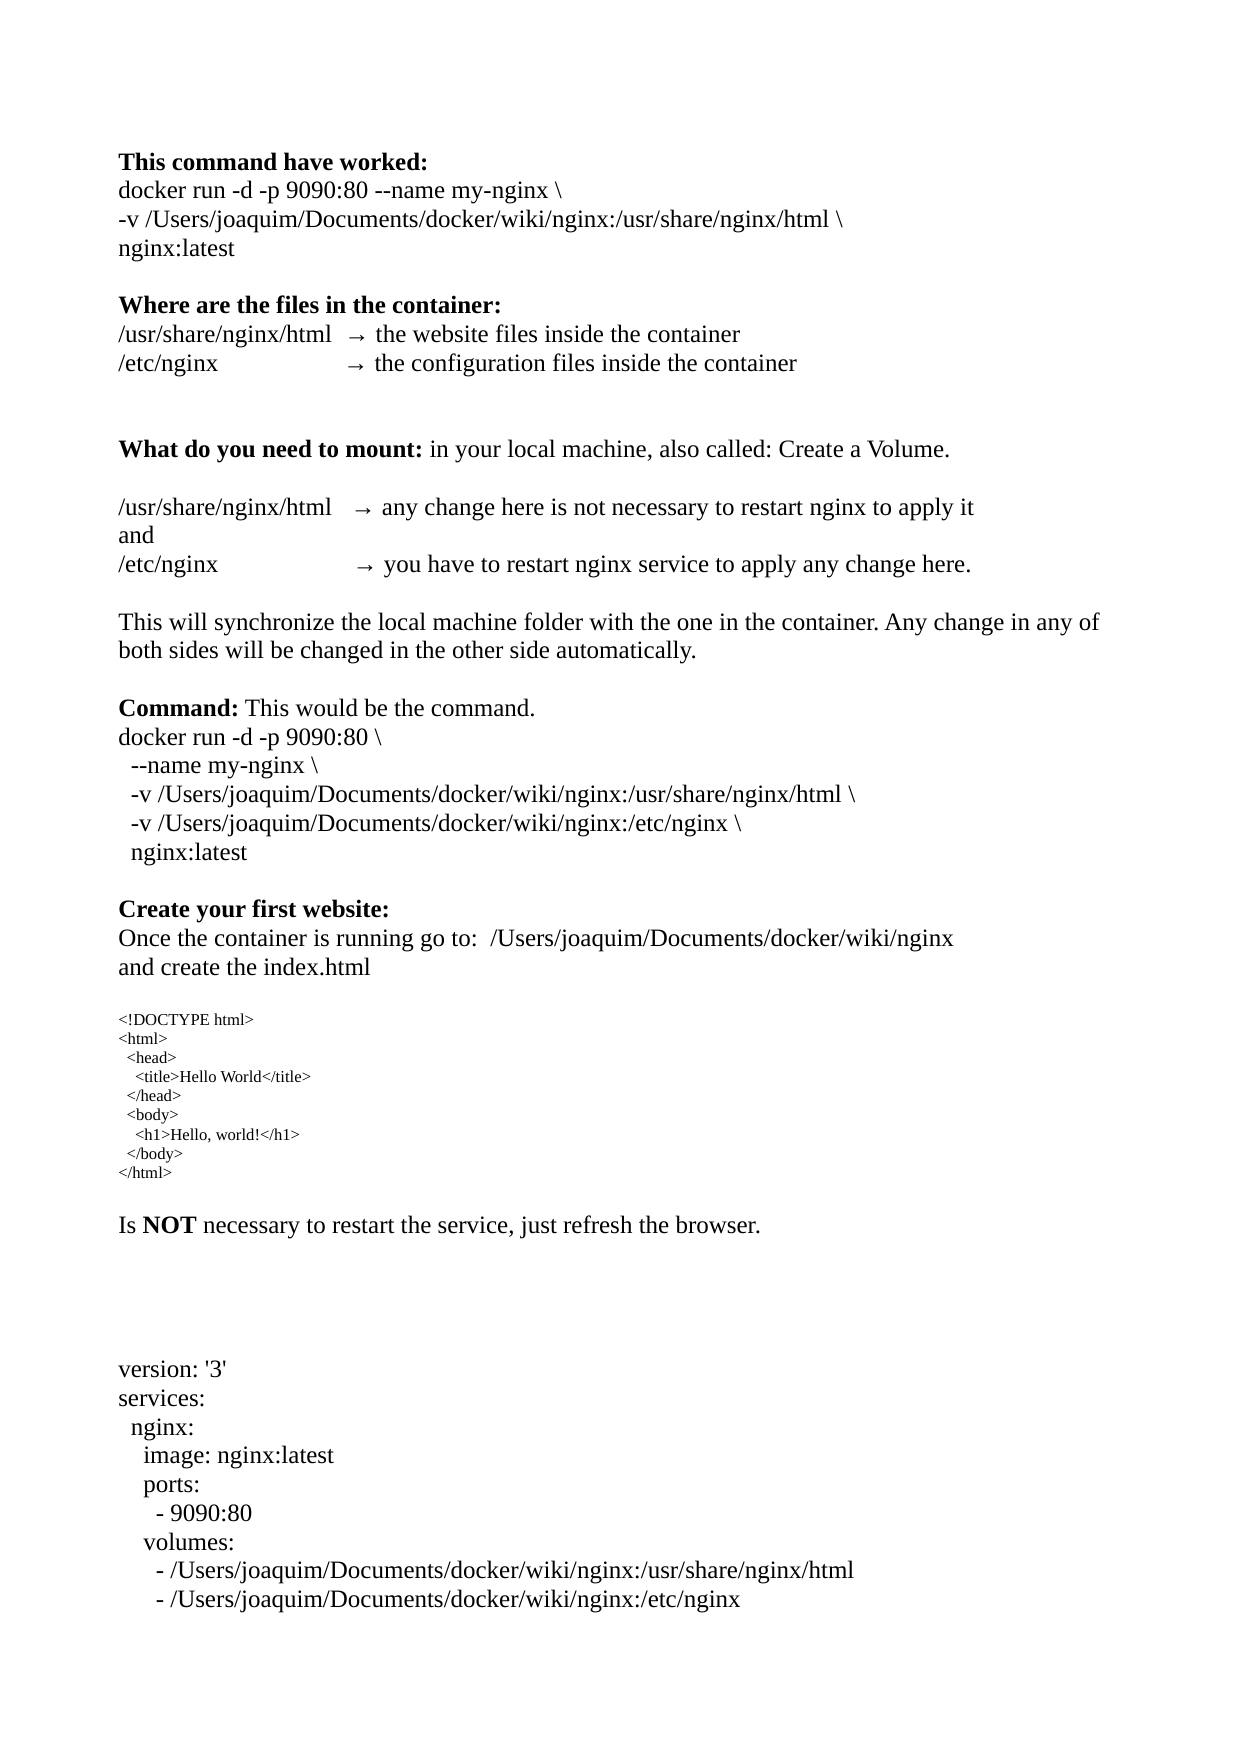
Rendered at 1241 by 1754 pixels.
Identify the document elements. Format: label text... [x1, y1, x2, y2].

text /usr/share/nginx/html → any change here is not necessary to restart nginx to apply it [118, 492, 1122, 521]
text This command have worked: [118, 147, 1122, 176]
text nginx:latest [118, 837, 1122, 866]
text - /Users/joaquim/Documents/docker/wiki/nginx:/usr/share/nginx/html [118, 1556, 1122, 1584]
text </html> [118, 1163, 1122, 1182]
text -v /Users/joaquim/Documents/docker/wiki/nginx:/etc/nginx \ [118, 808, 1122, 837]
text /etc/nginx → the configuration files inside the container [118, 348, 1122, 377]
text volumes: [118, 1527, 1122, 1556]
text /usr/share/nginx/html → the website files inside the container [118, 319, 1122, 348]
text and create the index.html [118, 952, 1122, 981]
text docker run -d -p 9090:80 --name my-nginx \ [118, 176, 1122, 204]
text - 9090:80 [118, 1498, 1122, 1527]
text nginx:latest [118, 233, 1122, 262]
text /etc/nginx → you have to restart nginx service to apply any change here. [118, 549, 1122, 578]
text --name my-nginx \ [118, 751, 1122, 779]
text <h1>Hello, world!</h1> [118, 1124, 1122, 1143]
text - /Users/joaquim/Documents/docker/wiki/nginx:/etc/nginx [118, 1584, 1122, 1613]
text docker run -d -p 9090:80 \ [118, 722, 1122, 751]
text <head> [118, 1048, 1122, 1067]
text </head> [118, 1086, 1122, 1105]
text <body> [118, 1105, 1122, 1124]
text nginx: [118, 1412, 1122, 1441]
text image: nginx:latest [118, 1441, 1122, 1469]
text -v /Users/joaquim/Documents/docker/wiki/nginx:/usr/share/nginx/html \ [118, 779, 1122, 808]
text Once the container is running go to: /Users/joaquim/Documents/docker/wiki/nginx [118, 923, 1122, 952]
text services: [118, 1383, 1122, 1412]
text Command: This would be the command. [118, 693, 1122, 722]
text version: '3' [118, 1354, 1122, 1383]
text <title>Hello World</title> [118, 1067, 1122, 1086]
text ports: [118, 1469, 1122, 1498]
text Where are the files in the container: [118, 291, 1122, 319]
text Create your first website: [118, 894, 1122, 923]
text Is NOT necessary to restart the service, just refresh the browser. [118, 1211, 1122, 1239]
text </body> [118, 1143, 1122, 1163]
text <!DOCTYPE html> [118, 1009, 1122, 1028]
text -v /Users/joaquim/Documents/docker/wiki/nginx:/usr/share/nginx/html \ [118, 204, 1122, 233]
text and [118, 521, 1122, 549]
text What do you need to mount: in your local machine, also called: Create a Volume. [118, 434, 1122, 463]
text This will synchronize the local machine folder with the one in the container. Any change in any of both sides will be changed in the other side automatically. [118, 607, 1122, 664]
text <html> [118, 1028, 1122, 1048]
